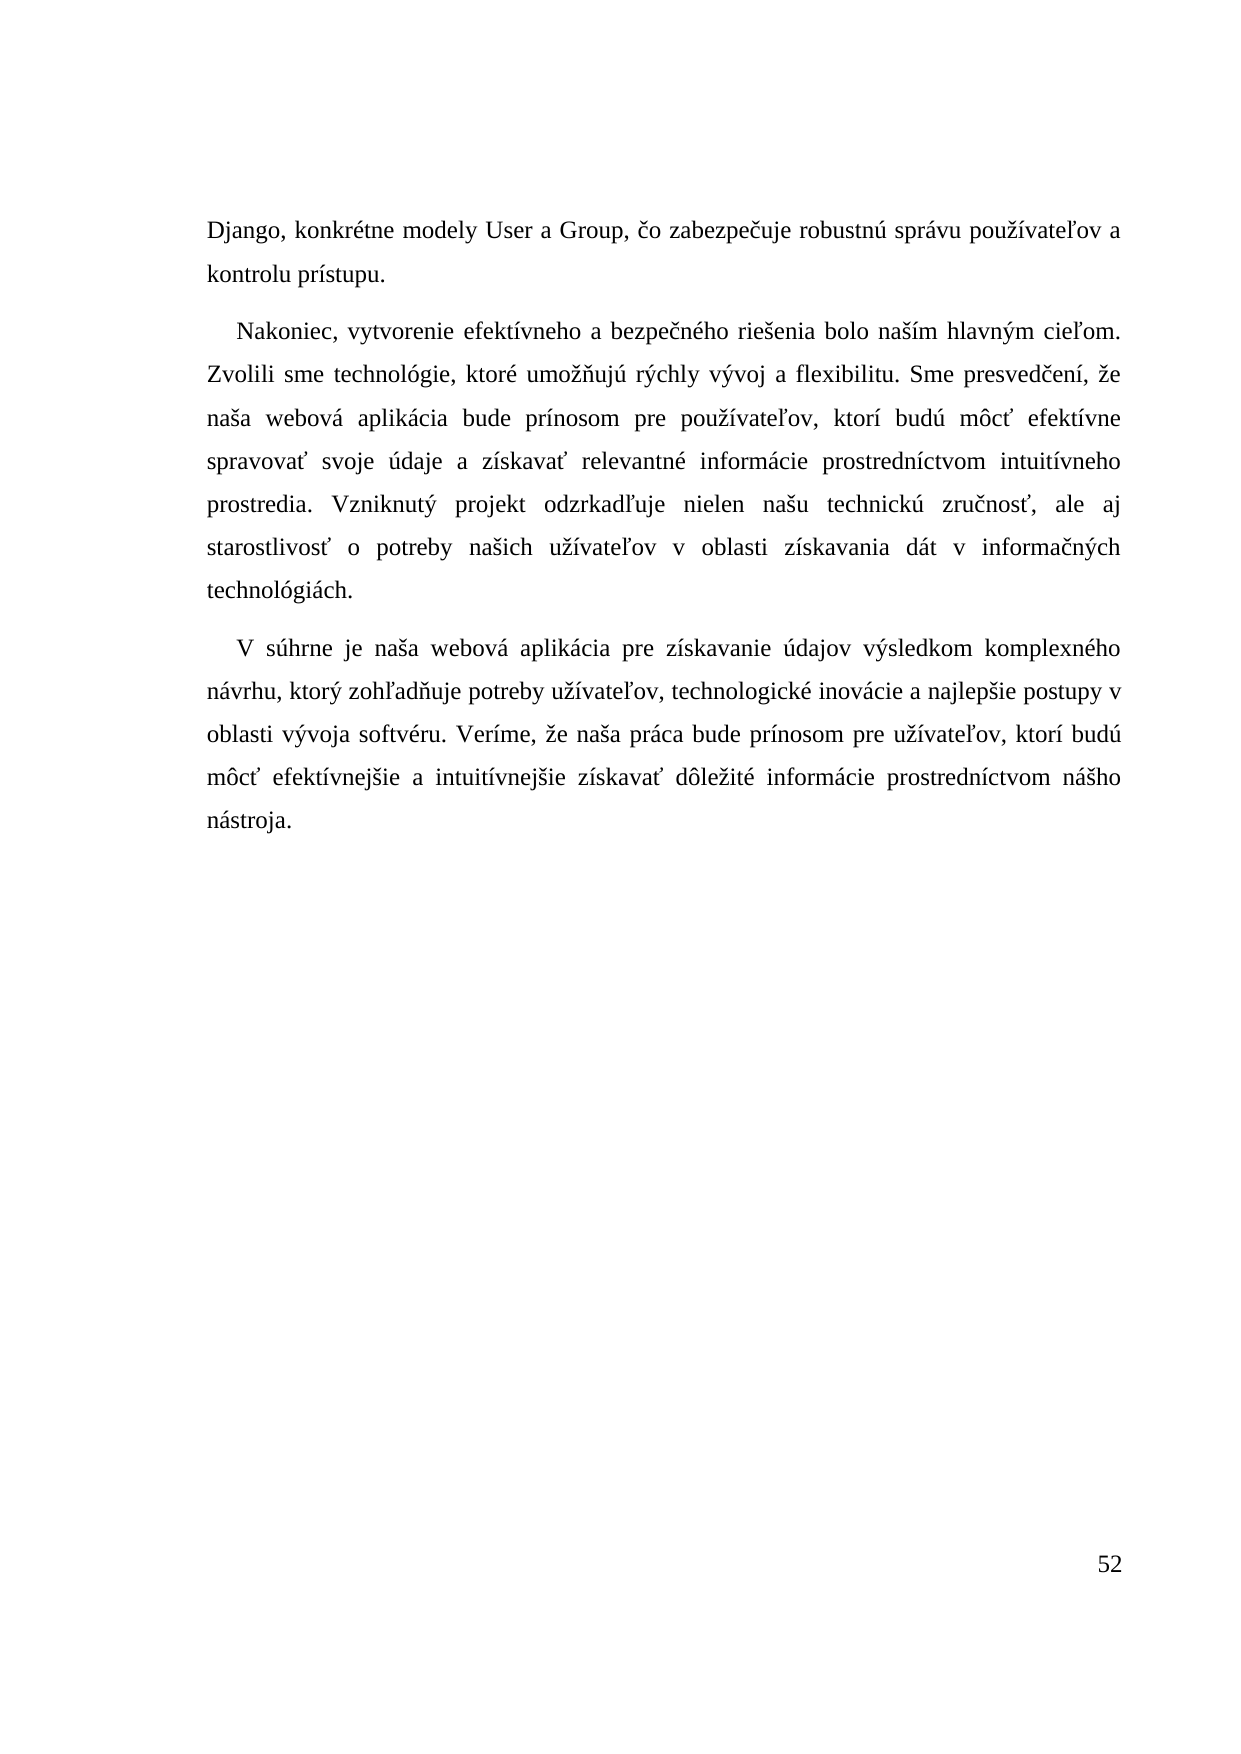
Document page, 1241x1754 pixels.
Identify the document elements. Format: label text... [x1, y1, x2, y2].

text V súhrne je naša webová aplikácia pre získavanie údajov výsledkom komplexného návrhu, ktorý zohľadňuje potreby užívateľov, technologické inovácie a najlepšie postupy v oblasti vývoja softvéru. Veríme, že naša práca bude prínosom pre užívateľov, ktorí budú môcť efektívnejšie a intuitívnejšie získavať dôležité informácie prostredníctvom nášho nástroja. [207, 633, 1122, 834]
text Nakoniec, vytvorenie efektívneho a bezpečného riešenia bolo naším hlavným cieľom. Zvolili sme technológie, ktoré umožňujú rýchly vývoj a flexibilitu. Sme presvedčení, že naša webová aplikácia bude prínosom pre používateľov, ktorí budú môcť efektívne spravovať svoje údaje a získavať relevantné informácie prostredníctvom intuitívneho prostredia. Vzniknutý projekt odzrkadľuje nielen našu technickú zručnosť, ale aj starostlivosť o potreby našich užívateľov v oblasti získavania dát v informačných technológiách. [207, 316, 1122, 604]
text Django, konkrétne modely User a Group, čo zabezpečuje robustnú správu používateľov a kontrolu prístupu. [207, 216, 1122, 287]
